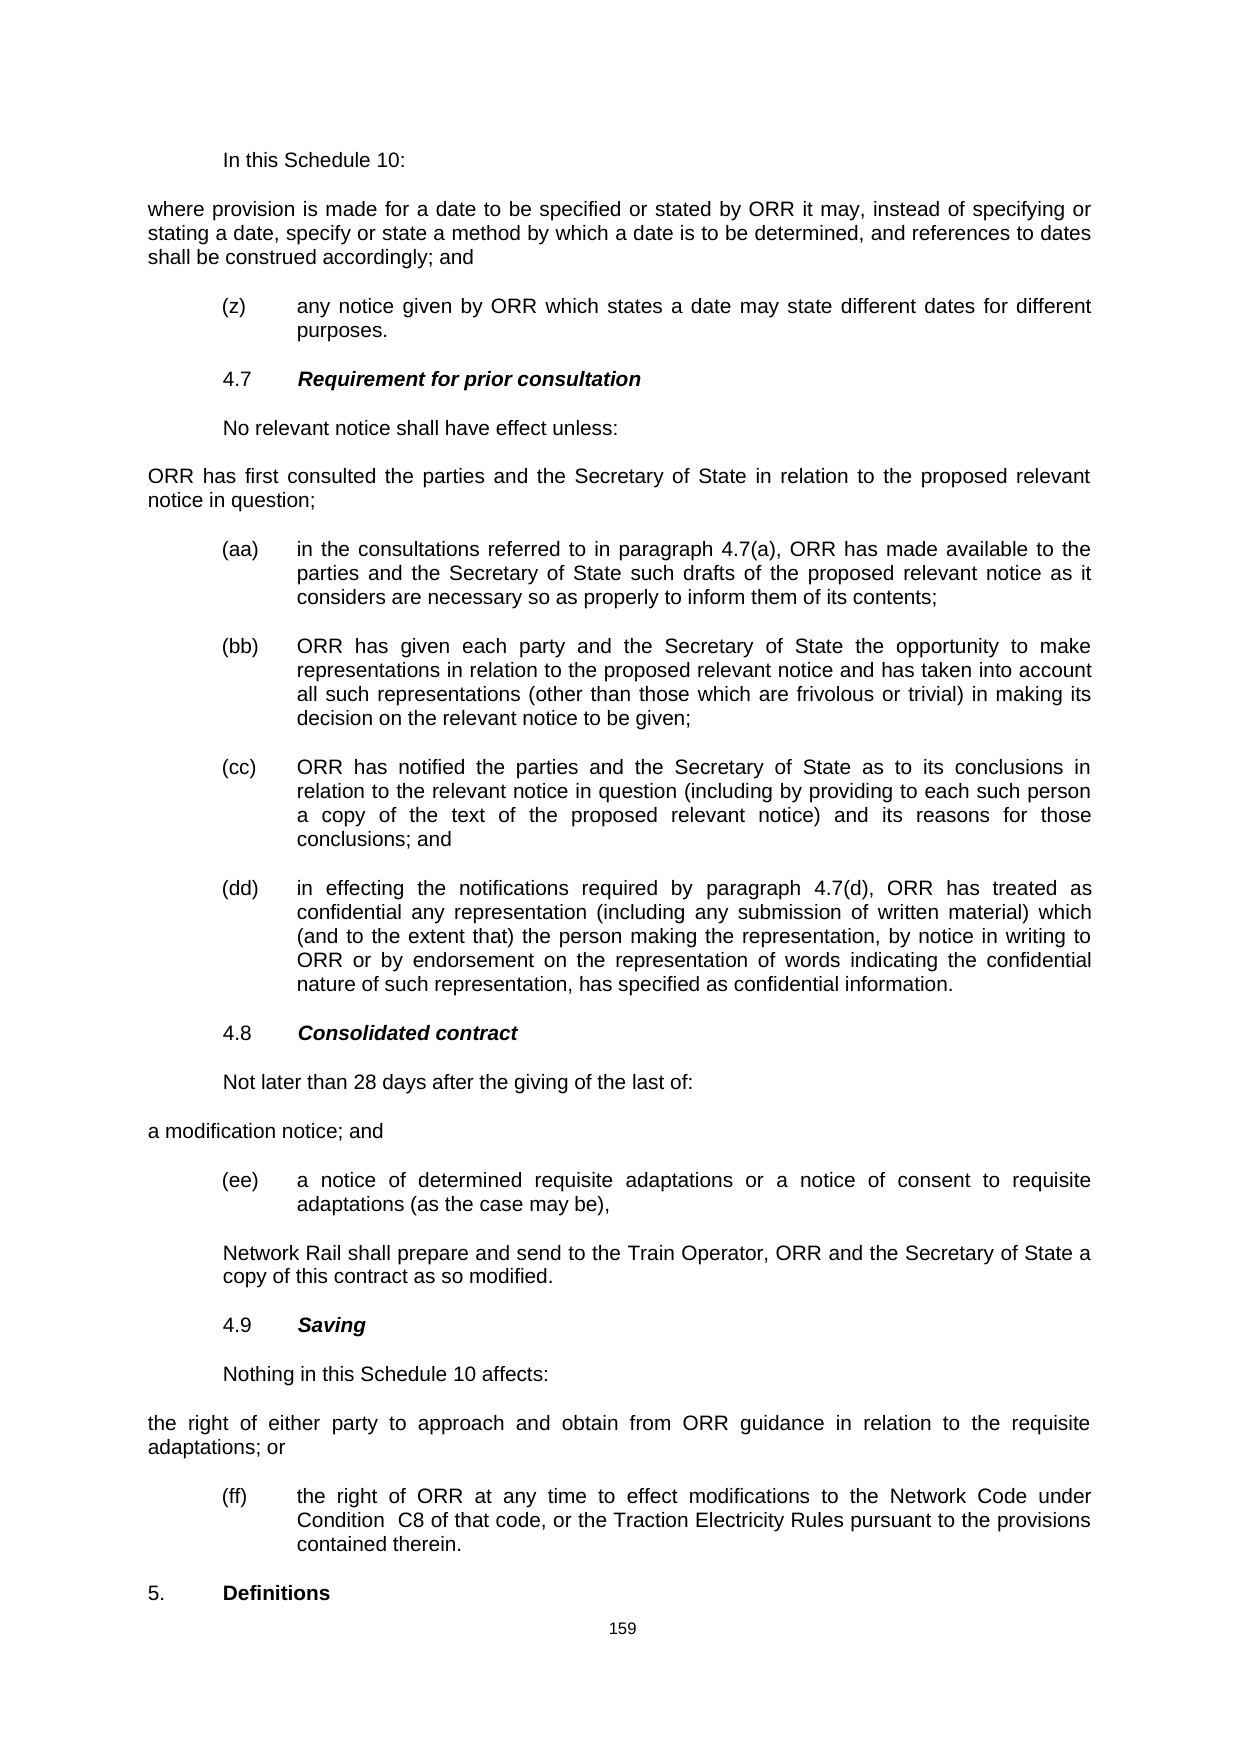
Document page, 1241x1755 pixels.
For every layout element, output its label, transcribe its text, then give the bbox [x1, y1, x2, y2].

subtitle ORR has given each party and the Secretary of State the opportunity to make representations in relation to the proposed relevant notice and has taken into account all such representations (other than those which are frivolous or trivial) in making its decision on the relevant notice to be given; [222, 634, 1093, 730]
subtitle in the consultations referred to in paragraph 4.7(a), ORR has made available to the parties and the Secretary of State such drafts of the proposed relevant notice as it considers are necessary so as properly to inform them of its contents; [222, 537, 1093, 609]
subtitle ORR has first consulted the parties and the Secretary of State in relation to the proposed relevant notice in question; [148, 464, 1093, 512]
list Saving [223, 1313, 1093, 1337]
subtitle ORR has notified the parties and the Secretary of State as to its conclusions in relation to the relevant notice in question (including by providing to each such person a copy of the text of the proposed relevant notice) and its reasons for those conclusions; and [222, 755, 1093, 851]
subtitle the right of either party to approach and obtain from ORR guidance in relation to the requisite adaptations; or [148, 1411, 1093, 1459]
list Requirement for prior consultation [223, 366, 1093, 390]
subtitle any notice given by ORR which states a date may state different dates for different purposes. [222, 293, 1093, 341]
list Consolidated contract [223, 1021, 1093, 1044]
text Nothing in this Schedule 10 affects: [223, 1362, 1093, 1386]
text Network Rail shall prepare and send to the Train Operator, ORR and the Secretary of State a copy of this contract as so modified. [223, 1240, 1093, 1288]
subtitle in effecting the notifications required by paragraph 4.7(d), ORR has treated as confidential any representation (including any submission of written material) which (and to the extent that) the person making the representation, by notice in writing to ORR or by endorsement on the representation of words indicating the confidential nature of such representation, has specified as confidential information. [222, 876, 1093, 996]
subtitle the right of ORR at any time to effect modifications to the Network Code under Condition C8 of that code, or the Traction Electricity Rules pursuant to the provisions contained therein. [222, 1484, 1093, 1556]
list Definitions [148, 1581, 1093, 1605]
text In this Schedule 10: [223, 148, 1093, 172]
text Not later than 28 days after the giving of the last of: [223, 1069, 1093, 1093]
subtitle a notice of determined requisite adaptations or a notice of consent to requisite adaptations (as the case may be), [222, 1167, 1093, 1215]
subtitle a modification notice; and [148, 1118, 1093, 1142]
text No relevant notice shall have effect unless: [223, 415, 1093, 439]
subtitle where provision is made for a date to be specified or stated by ORR it may, instead of specifying or stating a date, specify or state a method by which a date is to be determined, and references to dates shall be construed accordingly; and [148, 197, 1093, 268]
